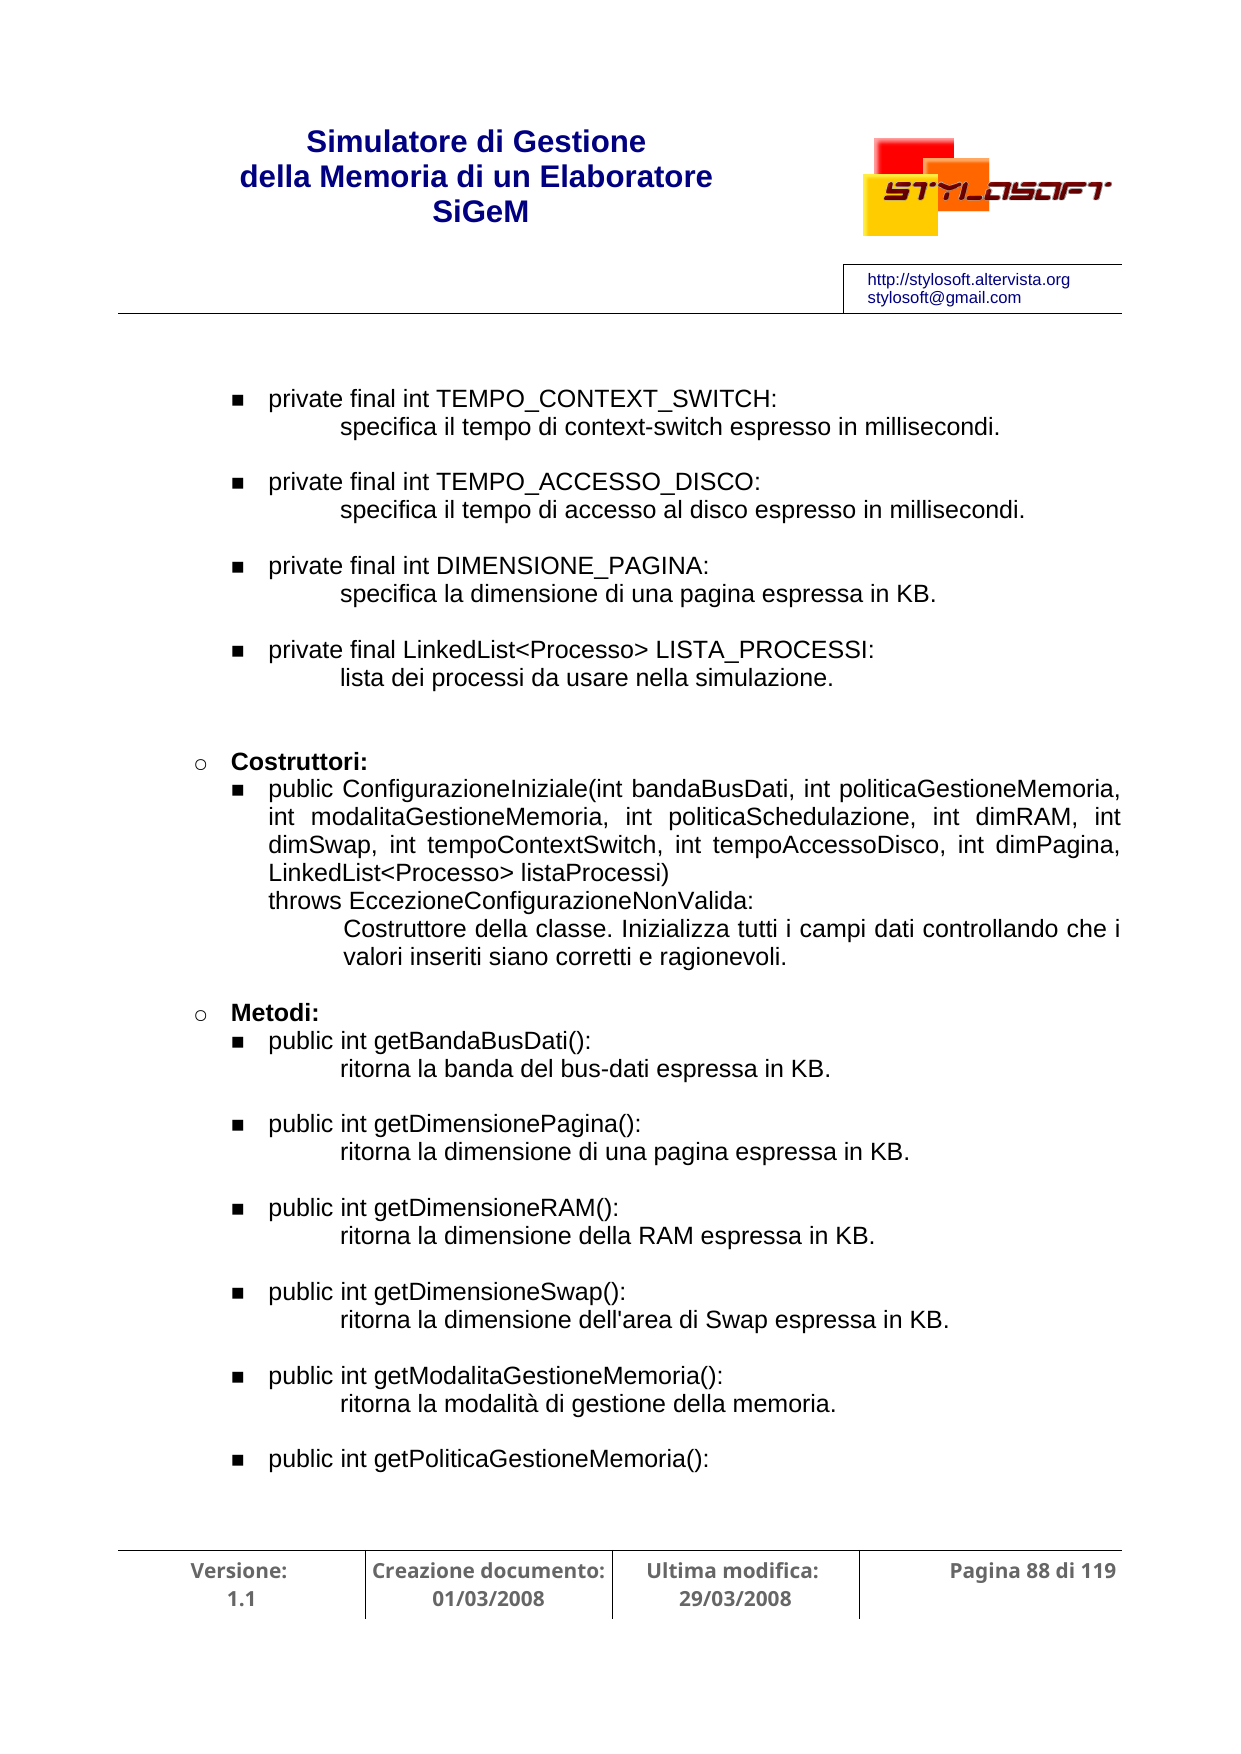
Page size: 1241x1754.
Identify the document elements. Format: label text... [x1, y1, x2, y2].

text ritorna la dimensione di una pagina espressa in KB. [118, 1138, 1122, 1166]
list public int getPoliticaGestioneMemoria(): [231, 1445, 1122, 1473]
list private final int TEMPO_ACCESSO_DISCO: [231, 468, 1122, 496]
list public int getDimensionePagina(): [231, 1110, 1122, 1138]
list public int getModalitaGestioneMemoria(): [231, 1362, 1122, 1389]
list public int getDimensioneRAM(): [231, 1194, 1122, 1222]
text lista dei processi da usare nella simulazione. [118, 664, 1122, 692]
text specifica il tempo di context-switch espresso in millisecondi. [118, 412, 1122, 440]
list Costruttori: [193, 747, 1122, 775]
text ritorna la dimensione dell'area di Swap espressa in KB. [118, 1306, 1122, 1334]
list Metodi: [193, 999, 1122, 1027]
text specifica la dimensione di una pagina espressa in KB. [118, 580, 1122, 608]
picture [848, 123, 1117, 247]
list public ConfigurazioneIniziale(int bandaBusDati, int politicaGestioneMemoria, int modalitaGestioneMemoria, int politicaSchedulazione, int dimRAM, int dimSwap, int tempoContextSwitch, int tempoAccessoDisco, int dimPagina, LinkedList<Processo> listaProcessi) [231, 775, 1122, 887]
list Costruttore della classe. Inizializza tutti i campi dati controllando che i valori inseriti siano corretti e ragionevoli. [306, 915, 1122, 971]
list throws EccezioneConfigurazioneNonValida: [231, 887, 1122, 915]
list public int getBandaBusDati(): [231, 1027, 1122, 1054]
text ritorna la dimensione della RAM espressa in KB. [118, 1222, 1122, 1250]
list private final int DIMENSIONE_PAGINA: [231, 552, 1122, 580]
text ritorna la modalità di gestione della memoria. [118, 1389, 1122, 1417]
list public int getDimensioneSwap(): [231, 1278, 1122, 1306]
text specifica il tempo di accesso al disco espresso in millisecondi. [118, 496, 1122, 524]
list private final LinkedList<Processo> LISTA_PROCESSI: [231, 636, 1122, 664]
text ritorna la banda del bus-dati espressa in KB. [118, 1054, 1122, 1082]
list private final int TEMPO_CONTEXT_SWITCH: [231, 384, 1122, 412]
